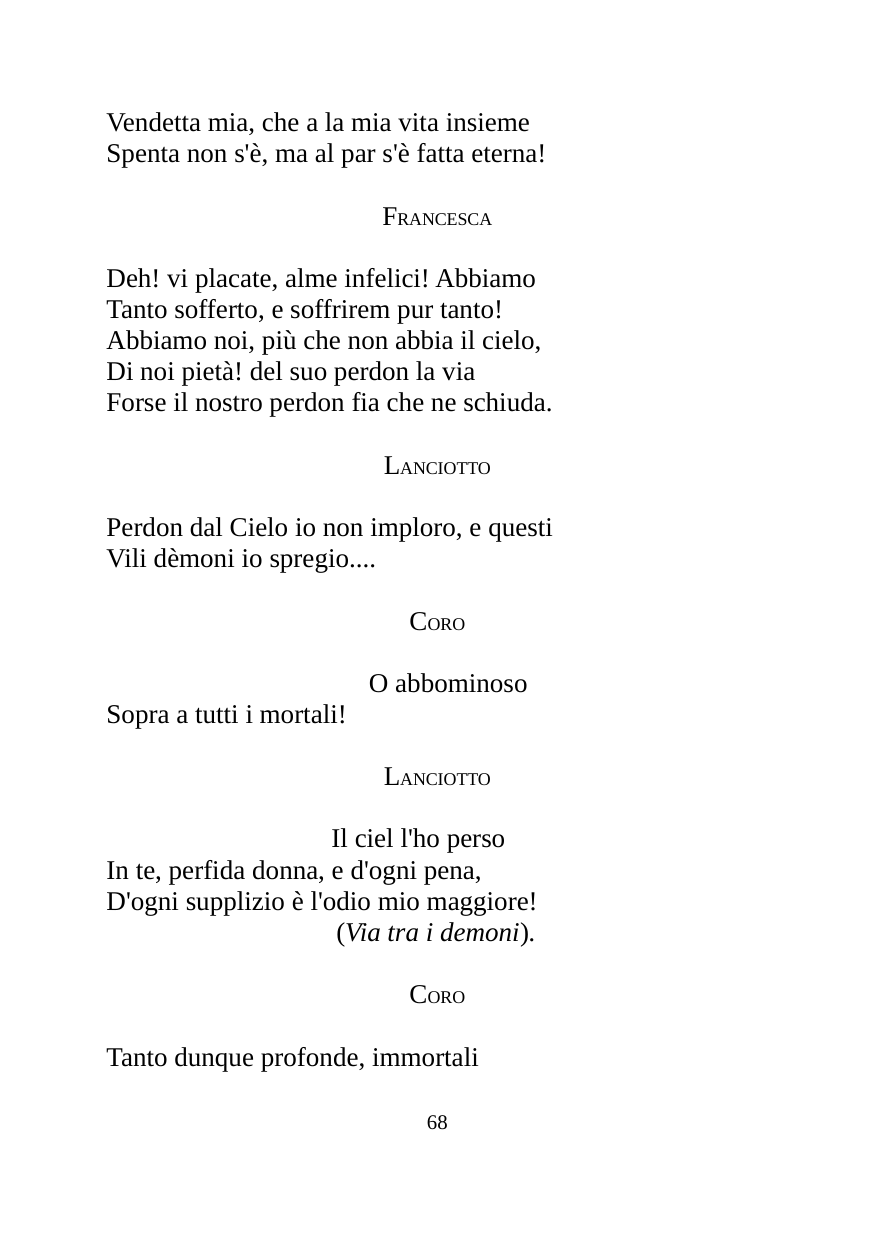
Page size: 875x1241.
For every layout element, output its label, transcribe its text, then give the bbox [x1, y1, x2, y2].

text Spenta non s'è, ma al par s'è fatta eterna! [106, 137, 768, 168]
text Abbiamo noi, più che non abbia il cielo, [106, 324, 768, 355]
text Di noi pietà! del suo perdon la via [106, 355, 768, 387]
text Vendetta mia, che a la mia vita insieme [106, 106, 768, 137]
text Deh! vi placate, alme infelici! Abbiamo [106, 262, 768, 293]
text Tanto dunque profonde, immortali [106, 1041, 768, 1072]
text Coro [106, 978, 768, 1009]
text O abbominoso [369, 667, 768, 698]
text Coro [106, 604, 768, 636]
text Perdon dal Cielo io non imploro, e questi [106, 511, 768, 542]
text Lanciotto [106, 760, 768, 791]
text Forse il nostro perdon fia che ne schiuda. [106, 387, 768, 418]
text Vili dèmoni io spregio.... [106, 542, 768, 573]
text Tanto sofferto, e soffrirem pur tanto! [106, 293, 768, 324]
text D'ogni supplizio è l'odio mio maggiore! [106, 885, 768, 916]
text (Via tra i demoni). [106, 916, 768, 947]
text Il ciel l'ho perso [331, 823, 768, 854]
text Sopra a tutti i mortali! [106, 698, 768, 729]
text In te, perfida donna, e d'ogni pena, [106, 854, 768, 885]
text Lanciotto [106, 449, 768, 480]
text Francesca [106, 200, 768, 231]
